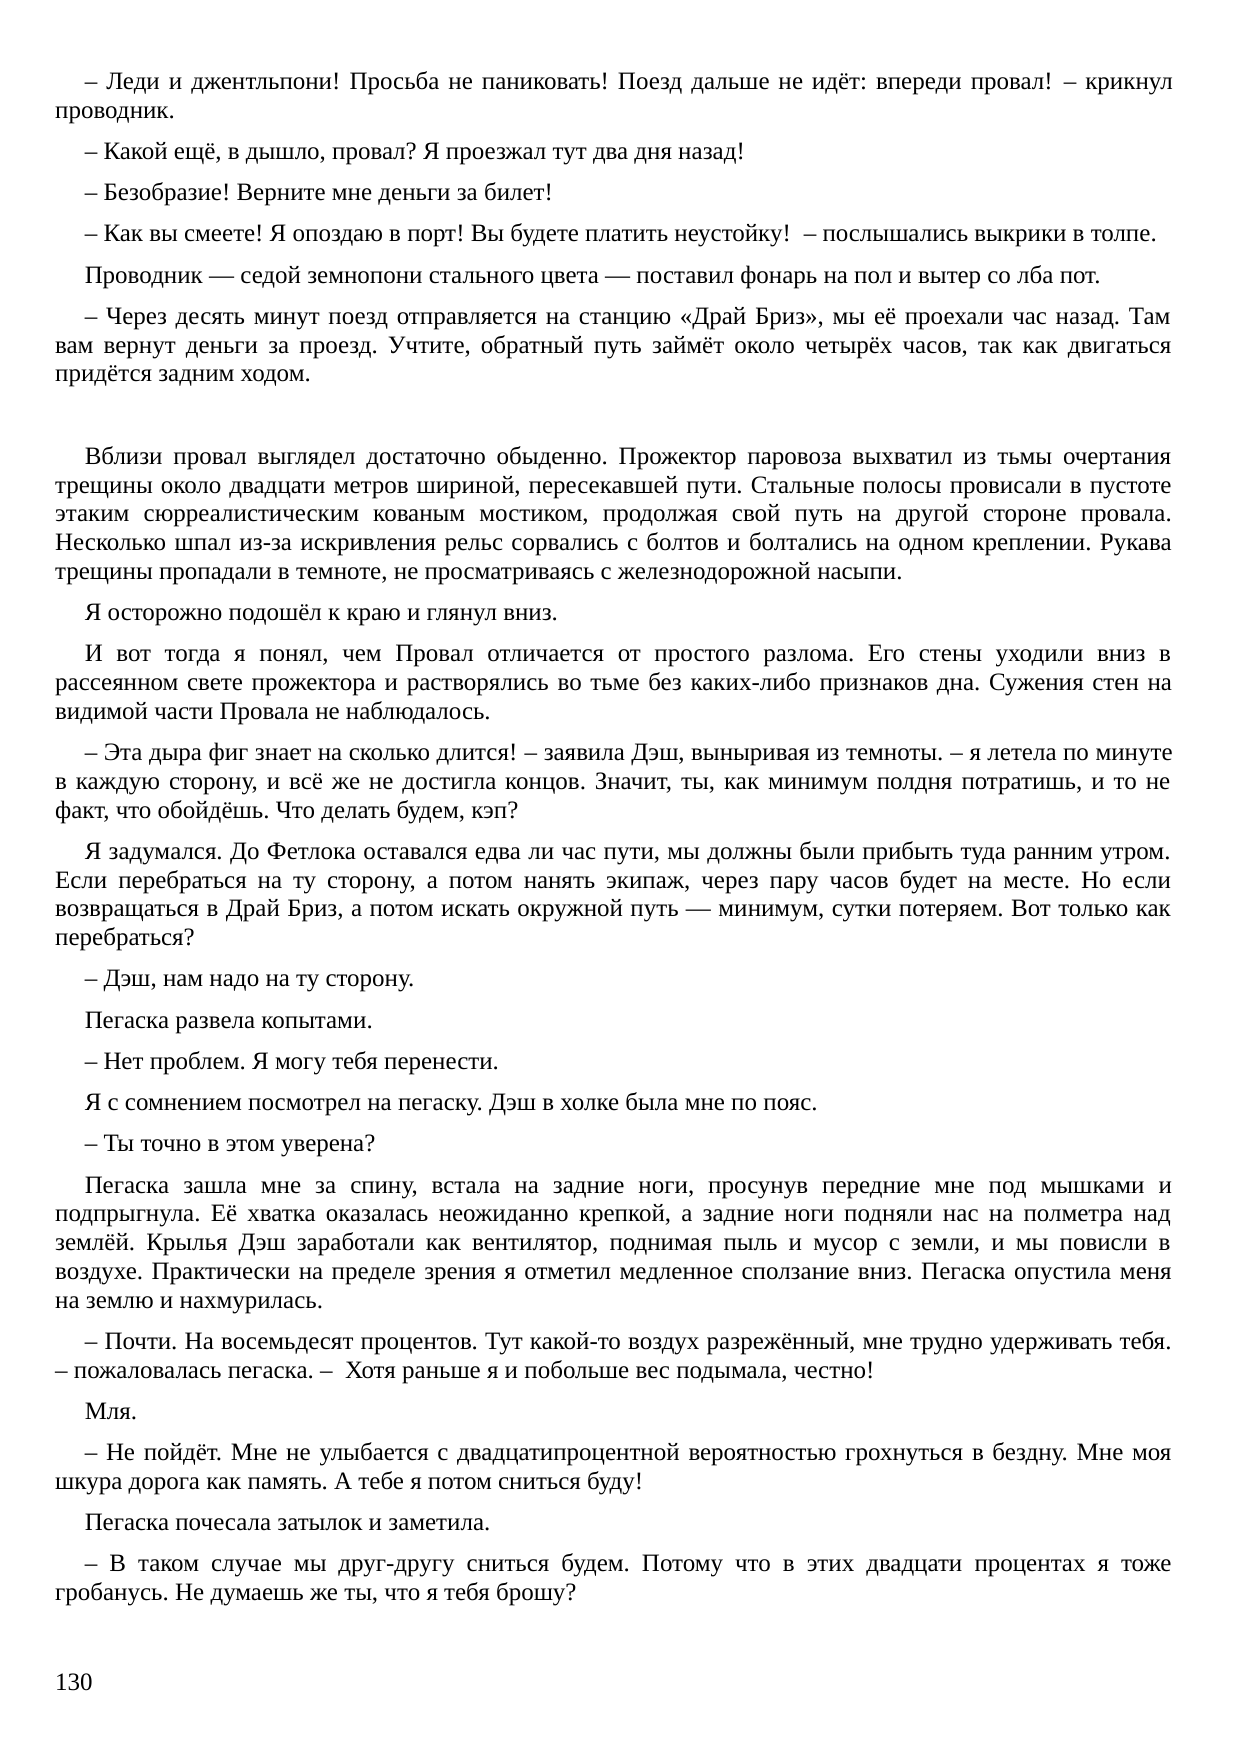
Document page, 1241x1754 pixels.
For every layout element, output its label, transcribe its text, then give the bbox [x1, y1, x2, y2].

text – Дэш, нам надо на ту сторону. [55, 963, 1173, 992]
text Вблизи провал выглядел достаточно обыденно. Прожектор паровоза выхватил из тьмы очертания трещины около двадцати метров шириной, пересекавшей пути. Стальные полосы провисали в пустоте этаким сюрреалистическим кованым мостиком, продолжая свой путь на другой стороне провала. Несколько шпал из-за искривления рельс сорвались с болтов и болтались на одном креплении. Рукава трещины пропадали в темноте, не просматриваясь с железнодорожной насыпи. [55, 441, 1173, 585]
text – Эта дыра фиг знает на сколько длится! – заявила Дэш, выныривая из темноты. – я летела по минуте в каждую сторону, и всё же не достигла концов. Значит, ты, как минимум полдня потратишь, и то не факт, что обойдёшь. Что делать будем, кэп? [55, 737, 1173, 823]
text – Леди и джентльпони! Просьба не паниковать! Поезд дальше не идёт: впереди провал! – крикнул проводник. [55, 66, 1173, 123]
text Я задумался. До Фетлока оставался едва ли час пути, мы должны были прибыть туда ранним утром. Если перебраться на ту сторону, а потом нанять экипаж, через пару часов будет на месте. Но если возвращаться в Драй Бриз, а потом искать окружной путь — минимум, сутки потеряем. Вот только как перебраться? [55, 836, 1173, 951]
text Я с сомнением посмотрел на пегаску. Дэш в холке была мне по пояс. [55, 1087, 1173, 1116]
text – Как вы смеете! Я опоздаю в порт! Вы будете платить неустойку! – послышались выкрики в толпе. [55, 218, 1173, 247]
text Пегаска развела копытами. [55, 1005, 1173, 1033]
text – Не пойдёт. Мне не улыбается с двадцатипроцентной вероятностью грохнуться в бездну. Мне моя шкура дорога как память. А тебе я потом сниться буду! [55, 1437, 1173, 1495]
text – Через десять минут поезд отправляется на станцию «Драй Бриз», мы её проехали час назад. Там вам вернут деньги за проезд. Учтите, обратный путь займёт около четырёх часов, так как двигаться придётся задним ходом. [55, 301, 1173, 387]
text – Какой ещё, в дышло, провал? Я проезжал тут два дня назад! [55, 136, 1173, 165]
text Пегаска зашла мне за спину, встала на задние ноги, просунув передние мне под мышками и подпрыгнула. Её хватка оказалась неожиданно крепкой, а задние ноги подняли нас на полметра над землёй. Крылья Дэш заработали как вентилятор, поднимая пыль и мусор с земли, и мы повисли в воздухе. Практически на пределе зрения я отметил медленное сползание вниз. Пегаска опустила меня на землю и нахмурилась. [55, 1170, 1173, 1313]
text Мля. [55, 1396, 1173, 1425]
text Проводник — седой земнопони стального цвета — поставил фонарь на пол и вытер со лба пот. [55, 260, 1173, 288]
text – В таком случае мы друг-другу сниться будем. Потому что в этих двадцати процентах я тоже гробанусь. Не думаешь же ты, что я тебя брошу? [55, 1548, 1173, 1606]
text – Ты точно в этом уверена? [55, 1128, 1173, 1157]
text И вот тогда я понял, чем Провал отличается от простого разлома. Его стены уходили вниз в рассеянном свете прожектора и растворялись во тьме без каких-либо признаков дна. Сужения стен на видимой части Провала не наблюдалось. [55, 638, 1173, 725]
text Пегаска почесала затылок и заметила. [55, 1507, 1173, 1536]
text – Безобразие! Верните мне деньги за билет! [55, 177, 1173, 206]
text Я осторожно подошёл к краю и глянул вниз. [55, 597, 1173, 626]
text – Почти. На восемьдесят процентов. Тут какой-то воздух разрежённый, мне трудно удерживать тебя. – пожаловалась пегаска. – Хотя раньше я и побольше вес подымала, честно! [55, 1326, 1173, 1383]
text – Нет проблем. Я могу тебя перенести. [55, 1046, 1173, 1075]
